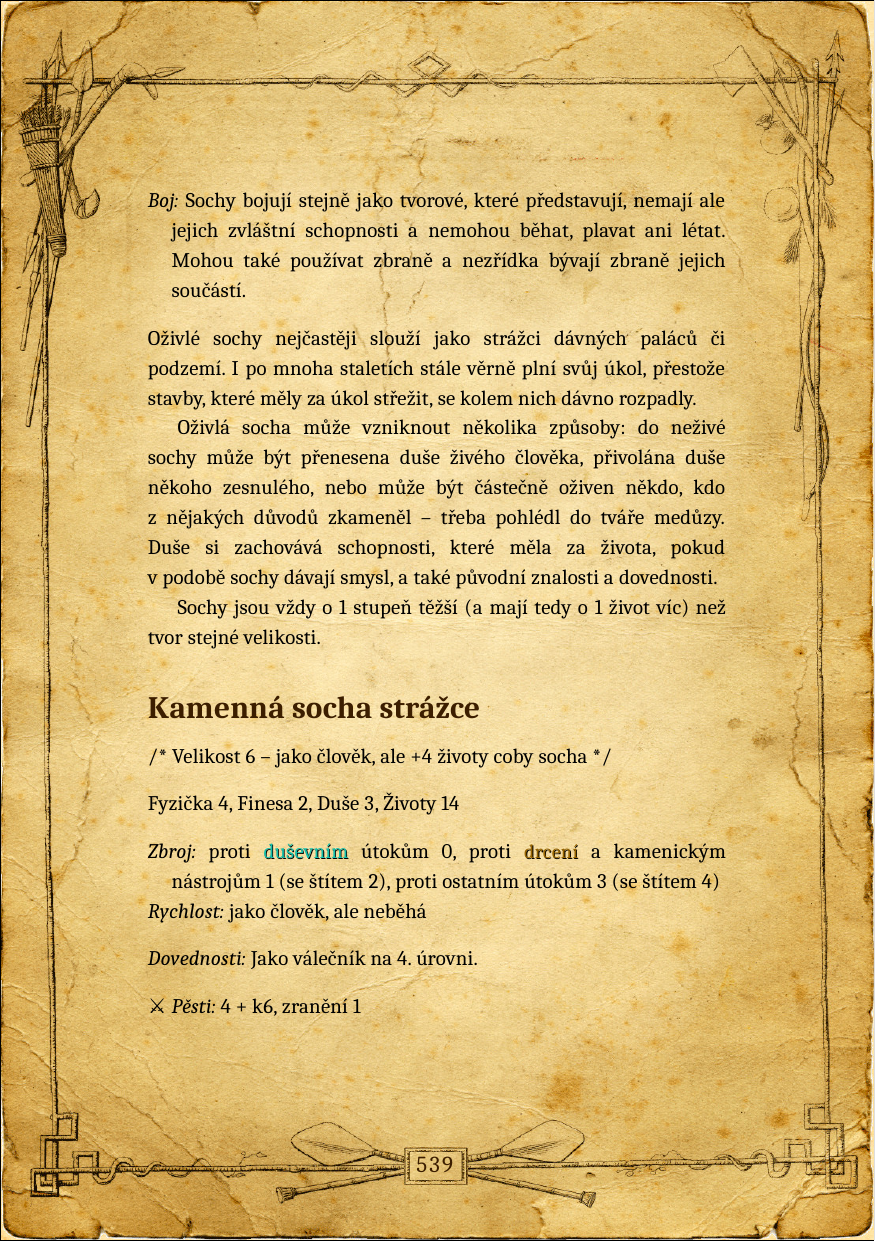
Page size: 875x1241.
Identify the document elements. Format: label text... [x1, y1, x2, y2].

text /* Velikost 6 – jako člověk, ale +4 životy coby socha */ [148, 744, 726, 768]
text Zbroj: proti duševním útokům 0, proti drcení a⁠ kamenickým nástrojům 1 (se štítem 2), proti ostatním útokům 3 (se štítem 4) [148, 839, 726, 893]
text ⚔ Pěsti: 4 + k6, zranění 1 [148, 994, 726, 1018]
picture [1, 1, 874, 1240]
text Dovednosti: Jako válečník na 4. úrovni. [148, 947, 726, 971]
text Boj: Sochy bojují stejně jako tvorové, které představují, nemají ale jejich zvláštní schopnosti a⁠ nemohou běhat, plavat ani létat. Mohou také používat zbraně a⁠ nezřídka bývají zbraně jejich součástí. [148, 189, 726, 303]
text Fyzička 4, Finesa 2, Duše 3, Životy 14 [148, 792, 726, 816]
text Oživlé sochy nejčastěji slouží jako strážci dávných paláců či podzemí. I⁠ po mnoha staletích stále věrně plní svůj úkol, přestože stavby, které měly za úkol střežit, se kolem nich dávno rozpadly. Oživlá socha může vzniknout několika způsoby: do neživé sochy může být přenesena duše živého člověka, přivolána duše někoho zesnulého, nebo může být částečně oživen někdo, kdo z⁠ nějakých důvodů zkameněl – třeba pohlédl do tváře medůzy. Duše si zachovává schopnosti, které měla za života, pokud v⁠ podobě sochy dávají smysl, a⁠ také původní znalosti a⁠ dovednosti. Sochy jsou vždy o⁠ 1 stupeň těžší (a⁠ mají tedy o⁠ 1 život víc) než tvor stejné velikosti. [148, 326, 726, 649]
text Rychlost: jako člověk, ale neběhá [148, 899, 726, 923]
subtitle Kamenná socha strážce [148, 691, 726, 727]
